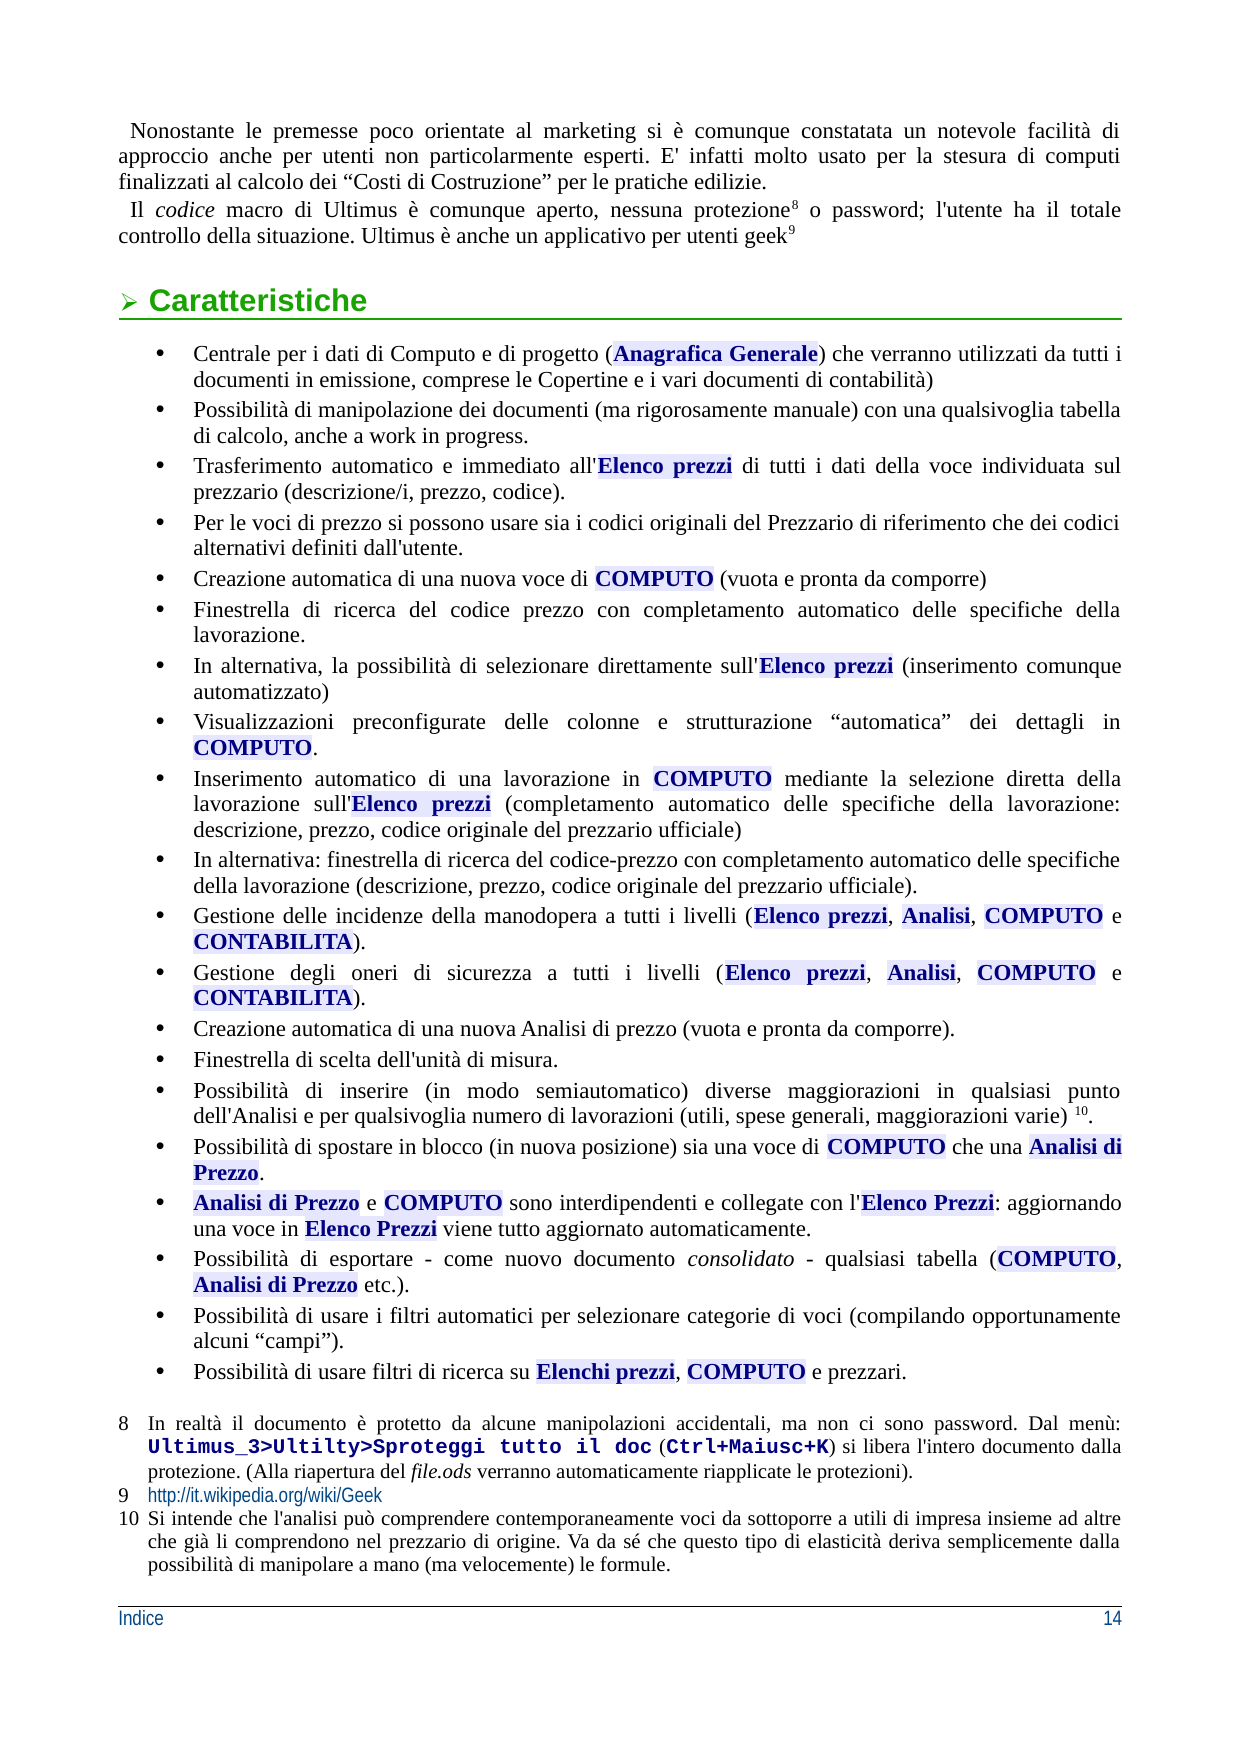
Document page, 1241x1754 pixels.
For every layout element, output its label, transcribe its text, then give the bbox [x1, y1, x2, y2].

list Creazione automatica di una nuova Analisi di prezzo (vuota e pronta da comporre). [156, 1014, 1122, 1042]
list Gestione degli oneri di sicurezza a tutti i livelli (Elenco prezzi, Analisi, COMPUTO e CONTABILITA). [156, 957, 1122, 1011]
list Possibilità di esportare - come nuovo documento consolidato - qualsiasi tabella (COMPUTO, Analisi di Prezzo etc.). [156, 1244, 1122, 1297]
list Centrale per i dati di Computo e di progetto (Anagrafica Generale) che verranno utilizzati da tutti i documenti in emissione, comprese le Copertine e i vari documenti di contabilità) [156, 339, 1122, 392]
list Possibilità di inserire (in modo semiautomatico) diverse maggiorazioni in qualsiasi punto dell'Analisi e per qualsivoglia numero di lavorazioni (utili, spese generali, maggiorazioni varie) . [156, 1075, 1122, 1129]
list Visualizzazioni preconfigurate delle colonne e strutturazione “automatica” dei dettagli in COMPUTO. [156, 707, 1122, 760]
list Possibilità di spostare in blocco (in nuova posizione) sia una voce di COMPUTO che una Analisi di Prezzo. [156, 1132, 1122, 1185]
list Per le voci di prezzo si possono usare sia i codici originali del Prezzario di riferimento che dei codici alternativi definiti dall'utente. [156, 507, 1122, 561]
list Finestrella di scelta dell'unità di misura. [156, 1044, 1122, 1072]
list Creazione automatica di una nuova voce di COMPUTO (vuota e pronta da comporre) [156, 564, 1122, 592]
list Si intende che l'analisi può comprendere contemporaneamente voci da sottoporre a utili di impresa insieme ad altre che già li comprendono nel prezzario di origine. Va da sé che questo tipo di elasticità deriva semplicemente dalla possibilità di manipolare a mano (ma velocemente) le formule. [118, 1507, 1122, 1576]
list Possibilità di usare i filtri automatici per selezionare categorie di voci (compilando opportunamente alcuni “campi”). [156, 1300, 1122, 1354]
list Possibilità di usare filtri di ricerca su Elenchi prezzi, COMPUTO e prezzari. [156, 1357, 1122, 1384]
list In alternativa, la possibilità di selezionare direttamente sull'Elenco prezzi (inserimento comunque automatizzato) [156, 651, 1122, 704]
list Gestione delle incidenze della manodopera a tutti i livelli (Elenco prezzi, Analisi, COMPUTO e CONTABILITA). [156, 901, 1122, 954]
text Nonostante le premesse poco orientate al marketing si è comunque constatata un notevole facilità di approccio anche per utenti non particolarmente esperti. E' infatti molto usato per la stesura di computi finalizzati al calcolo dei “Costi di Costruzione” per le pratiche edilizie. [118, 118, 1122, 194]
list Trasferimento automatico e immediato all'Elenco prezzi di tutti i dati della voce individuata sul prezzario (descrizione/i, prezzo, codice). [156, 451, 1122, 504]
text http://it.wikipedia.org/wiki/Geek [118, 1483, 1122, 1507]
subtitle Caratteristiche [119, 283, 1122, 318]
list Finestrella di ricerca del codice prezzo con completamento automatico delle specifiche della lavorazione. [156, 594, 1122, 648]
list Analisi di Prezzo e COMPUTO sono interdipendenti e collegate con l'Elenco Prezzi: aggiornando una voce in Elenco Prezzi viene tutto aggiornato automaticamente. [156, 1188, 1122, 1241]
list In alternativa: finestrella di ricerca del codice-prezzo con completamento automatico delle specifiche della lavorazione (descrizione, prezzo, codice originale del prezzario ufficiale). [156, 845, 1122, 898]
text In realtà il documento è protetto da alcune manipolazioni accidentali, ma non ci sono password. Dal menù: Ultimus_3>Ultilty>Sproteggi tutto il doc (Ctrl+Maiusc+K) si libera l'intero documento dalla protezione. (Alla riapertura del file.ods verranno automaticamente riapplicate le protezioni). [118, 1412, 1122, 1483]
list Inserimento automatico di una lavorazione in COMPUTO mediante la selezione diretta della lavorazione sull'Elenco prezzi (completamento automatico delle specifiche della lavorazione: descrizione, prezzo, codice originale del prezzario ufficiale) [156, 763, 1122, 842]
list Possibilità di manipolazione dei documenti (ma rigorosamente manuale) con una qualsivoglia tabella di calcolo, anche a work in progress. [156, 395, 1122, 448]
text Il codice macro di Ultimus è comunque aperto, nessuna protezione o password; l'utente ha il totale controllo della situazione. Ultimus è anche un applicativo per utenti geek [118, 197, 1122, 248]
